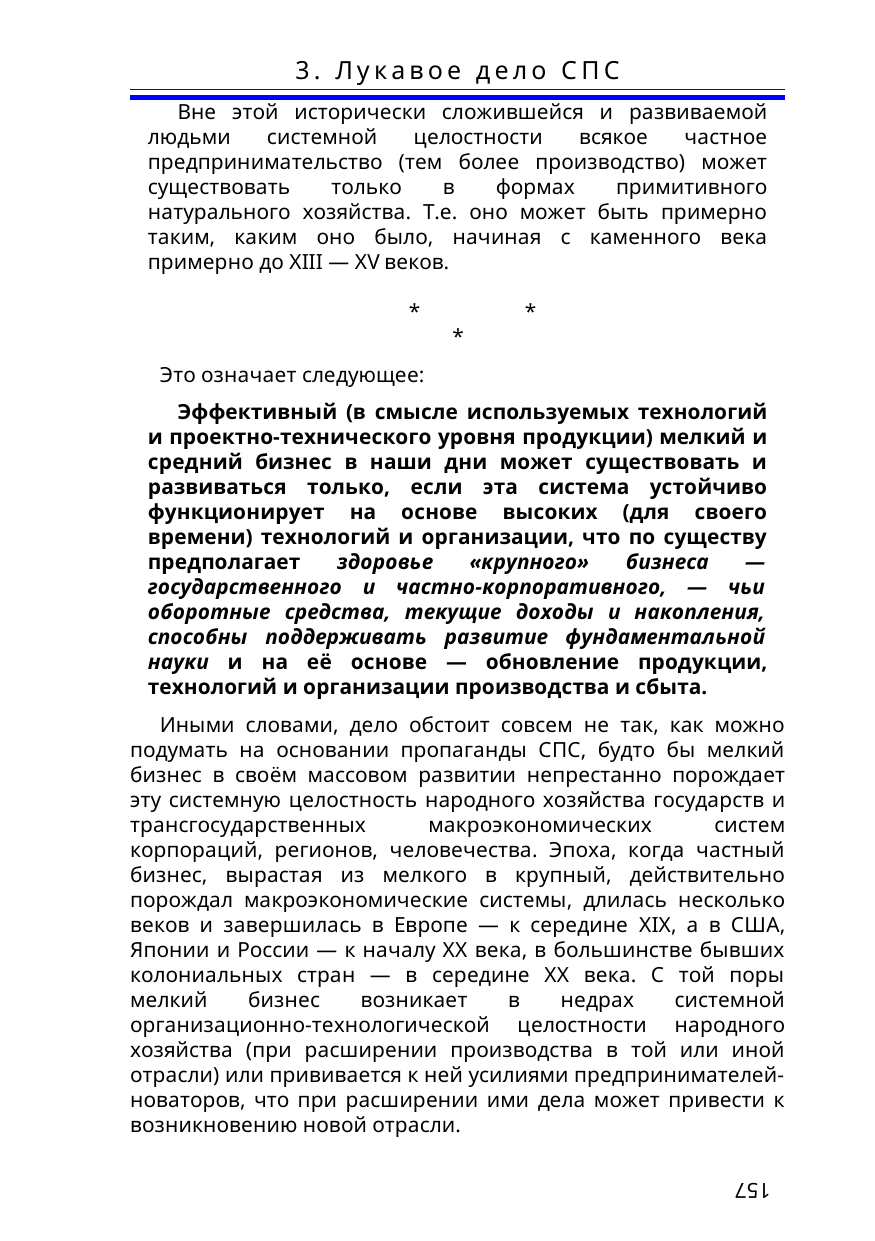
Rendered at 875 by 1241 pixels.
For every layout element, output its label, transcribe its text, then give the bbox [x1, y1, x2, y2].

text Эффективный (в смысле используемых технологий и проектно-технического уровня продукции) мелкий и средний бизнес в наши дни может существовать и развиваться только, если эта система устойчиво функционирует на основе высоких (для своего времени) технологий и организации, что по существу предполагает здоровье «крупного» бизнеса — государственного и частно-корпоративного, — чьи оборотные средства, текущие доходы и накопления, способны поддерживать развитие фундаментальной науки и на её основе — обновление продукции, технологий и организации производства и сбыта. [148, 400, 768, 700]
text Иными словами, дело обстоит совсем не так, как можно подумать на основании пропаганды СПС, будто бы мелкий бизнес в своём массовом развитии непрестанно порождает эту системную целостность народного хозяйства государств и трансгосударственных макроэкономических систем корпораций, регионов, человечества. Эпоха, когда частный бизнес, вырастая из мелкого в крупный, действительно порождал макроэкономические системы, длилась несколько веков и завершилась в Европе — к середине XIX, а в США, Японии и России — к началу ХХ века, в большинстве бывших колониальных стран — в середине ХХ века. С той поры мелкий бизнес возникает в недрах системной организационно-технологической целостности народного хозяйства (при расширении производства в той или иной отрасли) или прививается к ней усилиями предпринимателей-новаторов, что при расширении ими дела может привести к возникновению новой отрасли. [130, 712, 785, 1137]
text Вне этой исторически сложившейся и развиваемой людьми системной целостности всякое частное предпринимательство (тем более производство) может существовать только в формах примитивного натурального хозяйства. Т.е. оно может быть примерно таким, каким оно было, начиная с каменного века примерно до XIII — XV веков. [148, 100, 768, 275]
text Это означает следующее: [130, 362, 785, 387]
text * * * [130, 300, 785, 350]
